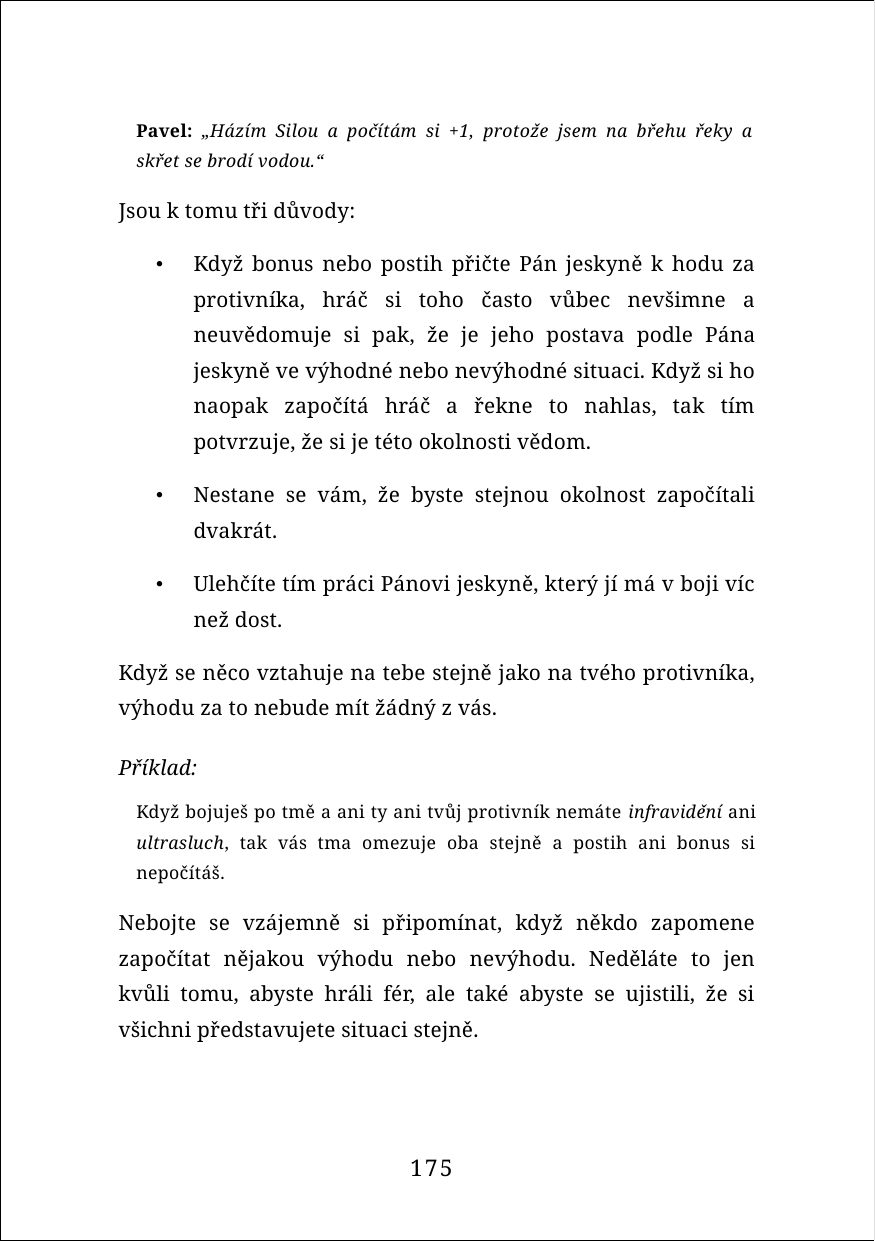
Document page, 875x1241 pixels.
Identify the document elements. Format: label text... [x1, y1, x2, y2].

text Nebojte se vzájemně si připomínat, když někdo zapomene započítat nějakou výhodu nebo nevýhodu. Neděláte to jen kvůli tomu, abyste hráli fér, ale také abyste se ujistili, že si všichni představujete situaci stejně. [118, 908, 756, 1043]
text Příklad: [118, 753, 756, 781]
list Nestane se vám, že byste stejnou okolnost započítali dvakrát. [156, 480, 756, 544]
list Ulehčíte tím práci Pánovi jeskyně, který jí má v boji víc než dost. [156, 569, 756, 633]
text Když se něco vztahuje na tebe stejně jako na tvého protivníka, výhodu za to nebude mít žádný z vás. [118, 658, 756, 722]
list Když bonus nebo postih přičte Pán jeskyně k hodu za protivníka, hráč si toho často vůbec nevšimne a neuvědomuje si pak, že je jeho postava podle Pána jeskyně ve výhodné nebo nevýhodné situaci. Když si ho naopak započítá hráč a řekne to nahlas, tak tím potvrzuje, že si je této okolnosti vědom. [156, 249, 756, 456]
text Pavel: „Házím Silou a počítám si +1, protože jsem na břehu řeky a skřet se brodí vodou.“ [136, 118, 756, 173]
text Když bojuješ po tmě a ani ty ani tvůj protivník nemáte infravidění ani ultrasluch, tak vás tma omezuje oba stejně a postih ani bonus si nepočítáš. [136, 800, 756, 884]
text Jsou k tomu tři důvody: [118, 196, 756, 225]
